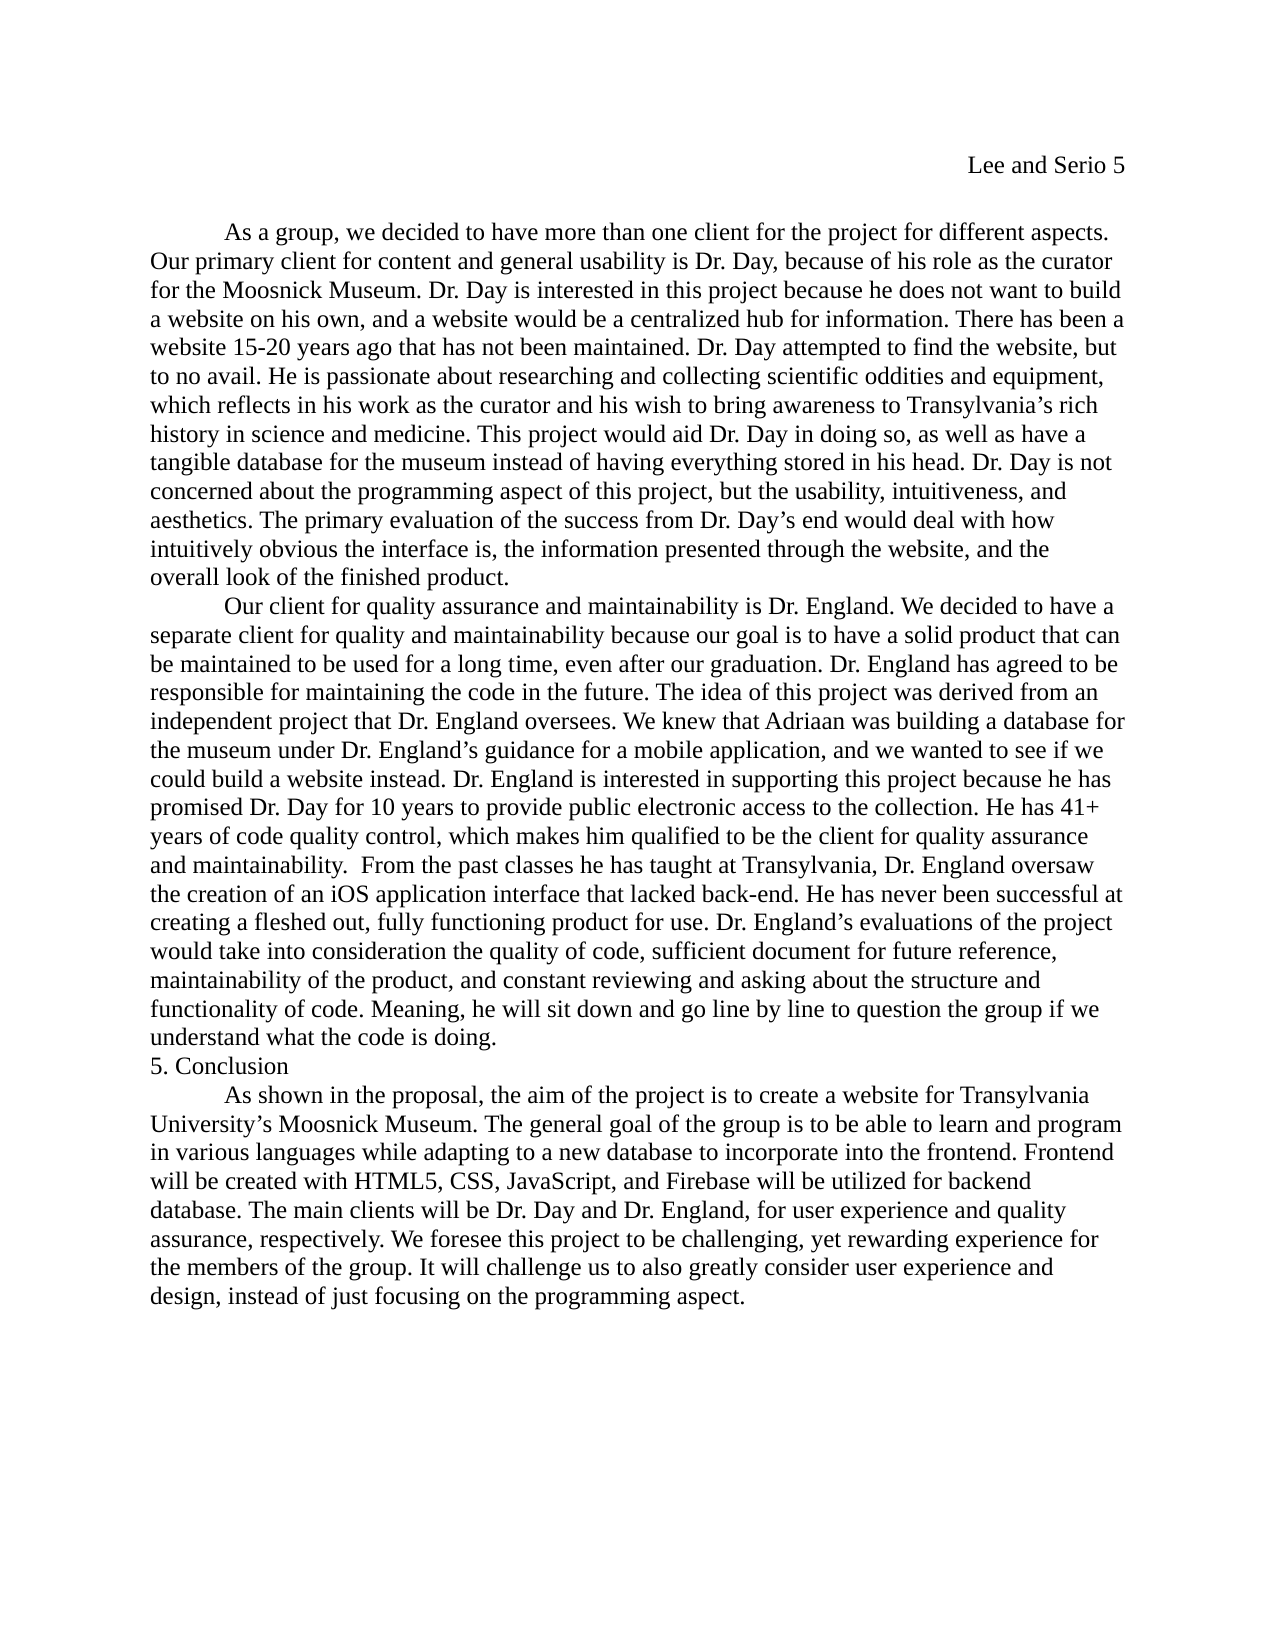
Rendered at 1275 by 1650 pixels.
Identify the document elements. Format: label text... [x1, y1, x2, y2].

text 5. Conclusion [150, 1051, 1125, 1080]
text As a group, we decided to have more than one client for the project for different aspects. Our primary client for content and general usability is Dr. Day, because of his role as the curator for the Moosnick Museum. Dr. Day is interested in this project because he does not want to build a website on his own, and a website would be a centralized hub for information. There has been a website 15-20 years ago that has not been maintained. Dr. Day attempted to find the website, but to no avail. He is passionate about researching and collecting scientific oddities and equipment, which reflects in his work as the curator and his wish to bring awareness to Transylvania’s rich history in science and medicine. This project would aid Dr. Day in doing so, as well as have a tangible database for the museum instead of having everything stored in his head. Dr. Day is not concerned about the programming aspect of this project, but the usability, intuitiveness, and aesthetics. The primary evaluation of the success from Dr. Day’s end would deal with how intuitively obvious the interface is, the information presented through the website, and the overall look of the finished product. [150, 217, 1125, 591]
text Our client for quality assurance and maintainability is Dr. England. We decided to have a separate client for quality and maintainability because our goal is to have a solid product that can be maintained to be used for a long time, even after our graduation. Dr. England has agreed to be responsible for maintaining the code in the future. The idea of this project was derived from an independent project that Dr. England oversees. We knew that Adriaan was building a database for the museum under Dr. England’s guidance for a mobile application, and we wanted to see if we could build a website instead. Dr. England is interested in supporting this project because he has promised Dr. Day for 10 years to provide public electronic access to the collection. He has 41+ years of code quality control, which makes him qualified to be the client for quality assurance and maintainability. From the past classes he has taught at Transylvania, Dr. England oversaw the creation of an iOS application interface that lacked back-end. He has never been successful at creating a fleshed out, fully functioning product for use. Dr. England’s evaluations of the project would take into consideration the quality of code, sufficient document for future reference, maintainability of the product, and constant reviewing and asking about the structure and functionality of code. Meaning, he will sit down and go line by line to question the group if we understand what the code is doing. [150, 591, 1125, 1051]
text As shown in the proposal, the aim of the project is to create a website for Transylvania University’s Moosnick Museum. The general goal of the group is to be able to learn and program in various languages while adapting to a new database to incorporate into the frontend. Frontend will be created with HTML5, CSS, JavaScript, and Firebase will be utilized for backend database. The main clients will be Dr. Day and Dr. England, for user experience and quality assurance, respectively. We foresee this project to be challenging, yet rewarding experience for the members of the group. It will challenge us to also greatly consider user experience and design, instead of just focusing on the programming aspect. [150, 1080, 1125, 1310]
